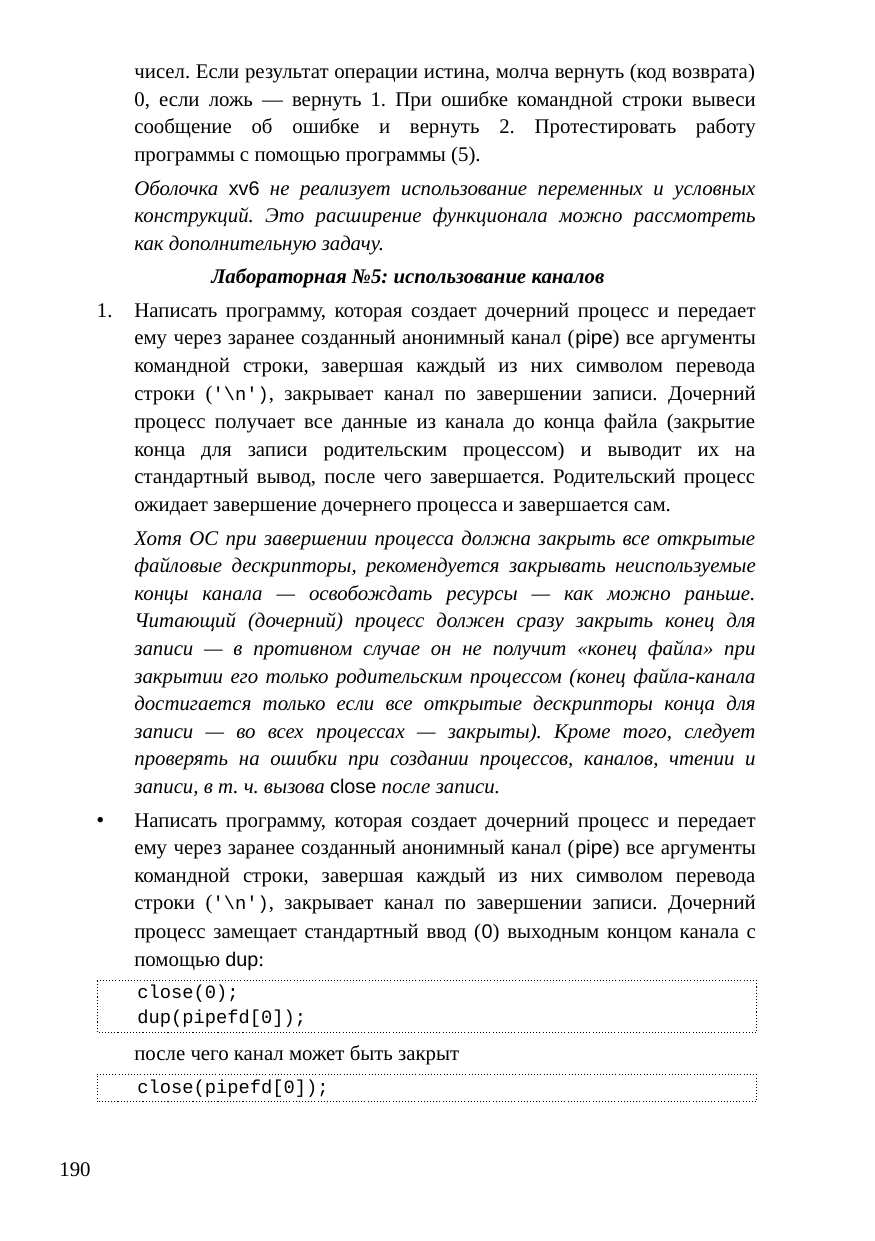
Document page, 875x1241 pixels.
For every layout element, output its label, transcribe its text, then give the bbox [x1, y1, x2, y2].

list Написать программу, которая создает дочерний процесс и передает ему через заранее созданный анонимный канал (pipe) все аргументы командной строки, завершая каждый из них символом перевода строки ('\n'), закрывает канал по завершении записи. Дочерний процесс получает все данные из канала до конца файла (закрытие конца для записи родительским процессом) и выводит их на стандартный вывод, после чего завершается. Родительский процесс ожидает завершение дочернего процесса и завершается сам. [97, 298, 756, 516]
list close(0); dup(pipefd[0]); [97, 980, 756, 1032]
list чисел. Если результат операции истина, молча вернуть (код возврата) 0, если ложь — вернуть 1. При ошибке командной строки вывеси сообщение об ошибке и вернуть 2. Протестировать работу программы с помощью программы (5). [97, 59, 756, 166]
list close(pipefd[0]); [97, 1074, 756, 1102]
list после чего канал может быть закрыт [97, 1041, 756, 1065]
list Написать программу, которая создает дочерний процесс и передает ему через заранее созданный анонимный канал (pipe) все аргументы командной строки, завершая каждый из них символом перевода строки ('\n'), закрывает канал по завершении записи. Дочерний процесс замещает стандартный ввод (0) выходным концом канала с помощью dup: [97, 807, 756, 971]
list Хотя ОС при завершении процесса должна закрыть все открытые файловые дескрипторы, рекомендуется закрывать неиспользуемые концы канала — освобождать ресурсы — как можно раньше. Читающий (дочерний) процесс должен сразу закрыть конец для записи — в противном случае он не получит «конец файла» при закрытии его только родительским процессом (конец файла-канала достигается только если все открытые дескрипторы конца для записи — во всех процессах — закрыты). Кроме того, следует проверять на ошибки при создании процессов, каналов, чтении и записи, в т. ч. вызова close после записи. [97, 526, 756, 798]
list Оболочка xv6 не реализует использование переменных и условных конструкций. Это расширение функционала можно рассмотреть как дополнительную задачу. [97, 175, 756, 255]
subtitle Лабораторная №5: использование каналов [59, 264, 756, 288]
